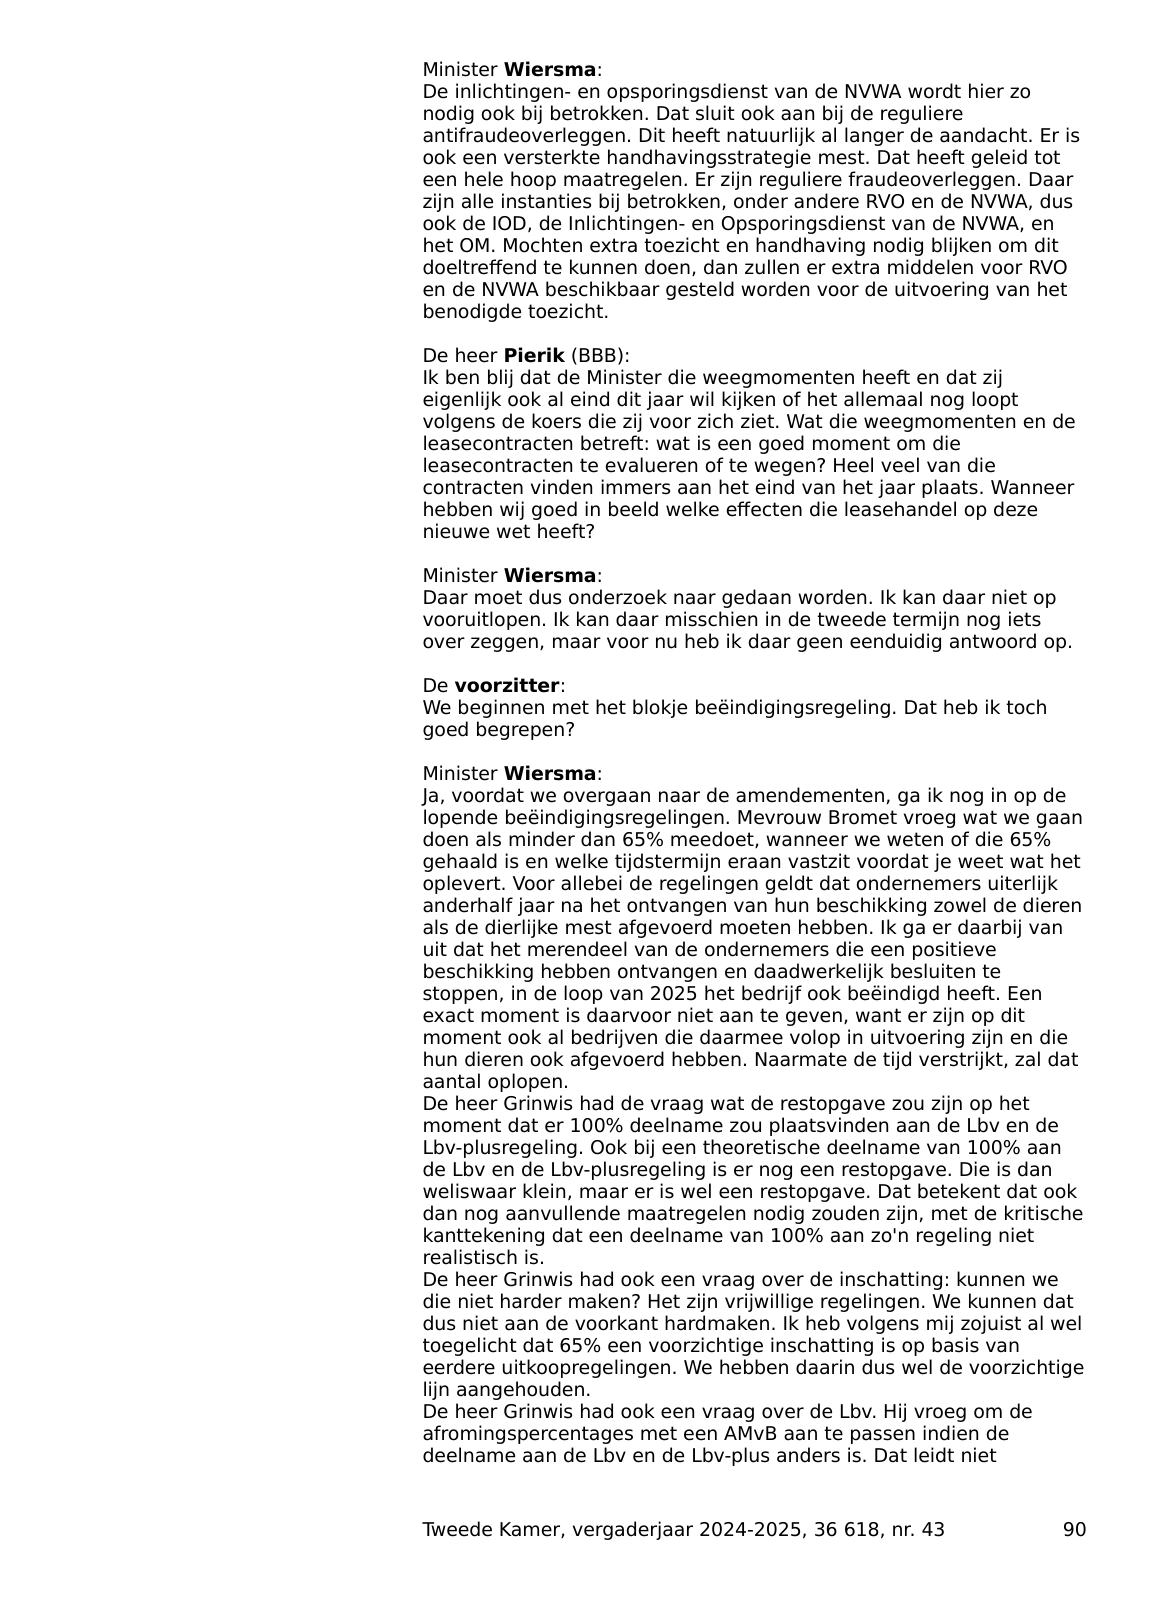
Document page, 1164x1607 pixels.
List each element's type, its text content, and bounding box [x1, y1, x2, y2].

text Minister Wiersma: [422, 59, 1087, 81]
text Daar moet dus onderzoek naar gedaan worden. Ik kan daar niet op vooruitlopen. Ik kan daar misschien in de tweede termijn nog iets over zeggen, maar voor nu heb ik daar geen eenduidig antwoord op. [422, 587, 1087, 653]
text Minister Wiersma: [422, 763, 1087, 785]
text De heer Pierik (BBB): [422, 345, 1087, 367]
text De heer Grinwis had ook een vraag over de inschatting: kunnen we die niet harder maken? Het zijn vrijwillige regelingen. We kunnen dat dus niet aan de voorkant hardmaken. Ik heb volgens mij zojuist al wel toegelicht dat 65% een voorzichtige inschatting is op basis van eerdere uitkoopregelingen. We hebben daarin dus wel de voorzichtige lijn aangehouden. [422, 1269, 1087, 1401]
text Ja, voordat we overgaan naar de amendementen, ga ik nog in op de lopende beëindigingsregelingen. Mevrouw Bromet vroeg wat we gaan doen als minder dan 65% meedoet, wanneer we weten of die 65% gehaald is en welke tijdstermijn eraan vastzit voordat je weet wat het oplevert. Voor allebei de regelingen geldt dat ondernemers uiterlijk anderhalf jaar na het ontvangen van hun beschikking zowel de dieren als de dierlijke mest afgevoerd moeten hebben. Ik ga er daarbij van uit dat het merendeel van de ondernemers die een positieve beschikking hebben ontvangen en daadwerkelijk besluiten te stoppen, in de loop van 2025 het bedrijf ook beëindigd heeft. Een exact moment is daarvoor niet aan te geven, want er zijn op dit moment ook al bedrijven die daarmee volop in uitvoering zijn en die hun dieren ook afgevoerd hebben. Naarmate de tijd verstrijkt, zal dat aantal oplopen. [422, 785, 1087, 1093]
text De heer Grinwis had de vraag wat de restopgave zou zijn op het moment dat er 100% deelname zou plaatsvinden aan de Lbv en de Lbv-plusregeling. Ook bij een theoretische deelname van 100% aan de Lbv en de Lbv-plusregeling is er nog een restopgave. Die is dan weliswaar klein, maar er is wel een restopgave. Dat betekent dat ook dan nog aanvullende maatregelen nodig zouden zijn, met de kritische kanttekening dat een deelname van 100% aan zo'n regeling niet realistisch is. [422, 1093, 1087, 1269]
text De voorzitter: [422, 675, 1087, 697]
text Ik ben blij dat de Minister die weegmomenten heeft en dat zij eigenlijk ook al eind dit jaar wil kijken of het allemaal nog loopt volgens de koers die zij voor zich ziet. Wat die weegmomenten en de leasecontracten betreft: wat is een goed moment om die leasecontracten te evalueren of te wegen? Heel veel van die contracten vinden immers aan het eind van het jaar plaats. Wanneer hebben wij goed in beeld welke effecten die leasehandel op deze nieuwe wet heeft? [422, 367, 1087, 543]
text De heer Grinwis had ook een vraag over de Lbv. Hij vroeg om de afromingspercentages met een AMvB aan te passen indien de deelname aan de Lbv en de Lbv-plus anders is. Dat leidt niet [422, 1401, 1087, 1467]
text We beginnen met het blokje beëindigingsregeling. Dat heb ik toch goed begrepen? [422, 697, 1087, 741]
text De inlichtingen- en opsporingsdienst van de NVWA wordt hier zo nodig ook bij betrokken. Dat sluit ook aan bij de reguliere antifraudeoverleggen. Dit heeft natuurlijk al langer de aandacht. Er is ook een versterkte handhavingsstrategie mest. Dat heeft geleid tot een hele hoop maatregelen. Er zijn reguliere fraudeoverleggen. Daar zijn alle instanties bij betrokken, onder andere RVO en de NVWA, dus ook de IOD, de Inlichtingen- en Opsporingsdienst van de NVWA, en het OM. Mochten extra toezicht en handhaving nodig blijken om dit doeltreffend te kunnen doen, dan zullen er extra middelen voor RVO en de NVWA beschikbaar gesteld worden voor de uitvoering van het benodigde toezicht. [422, 81, 1087, 323]
text Minister Wiersma: [422, 565, 1087, 587]
